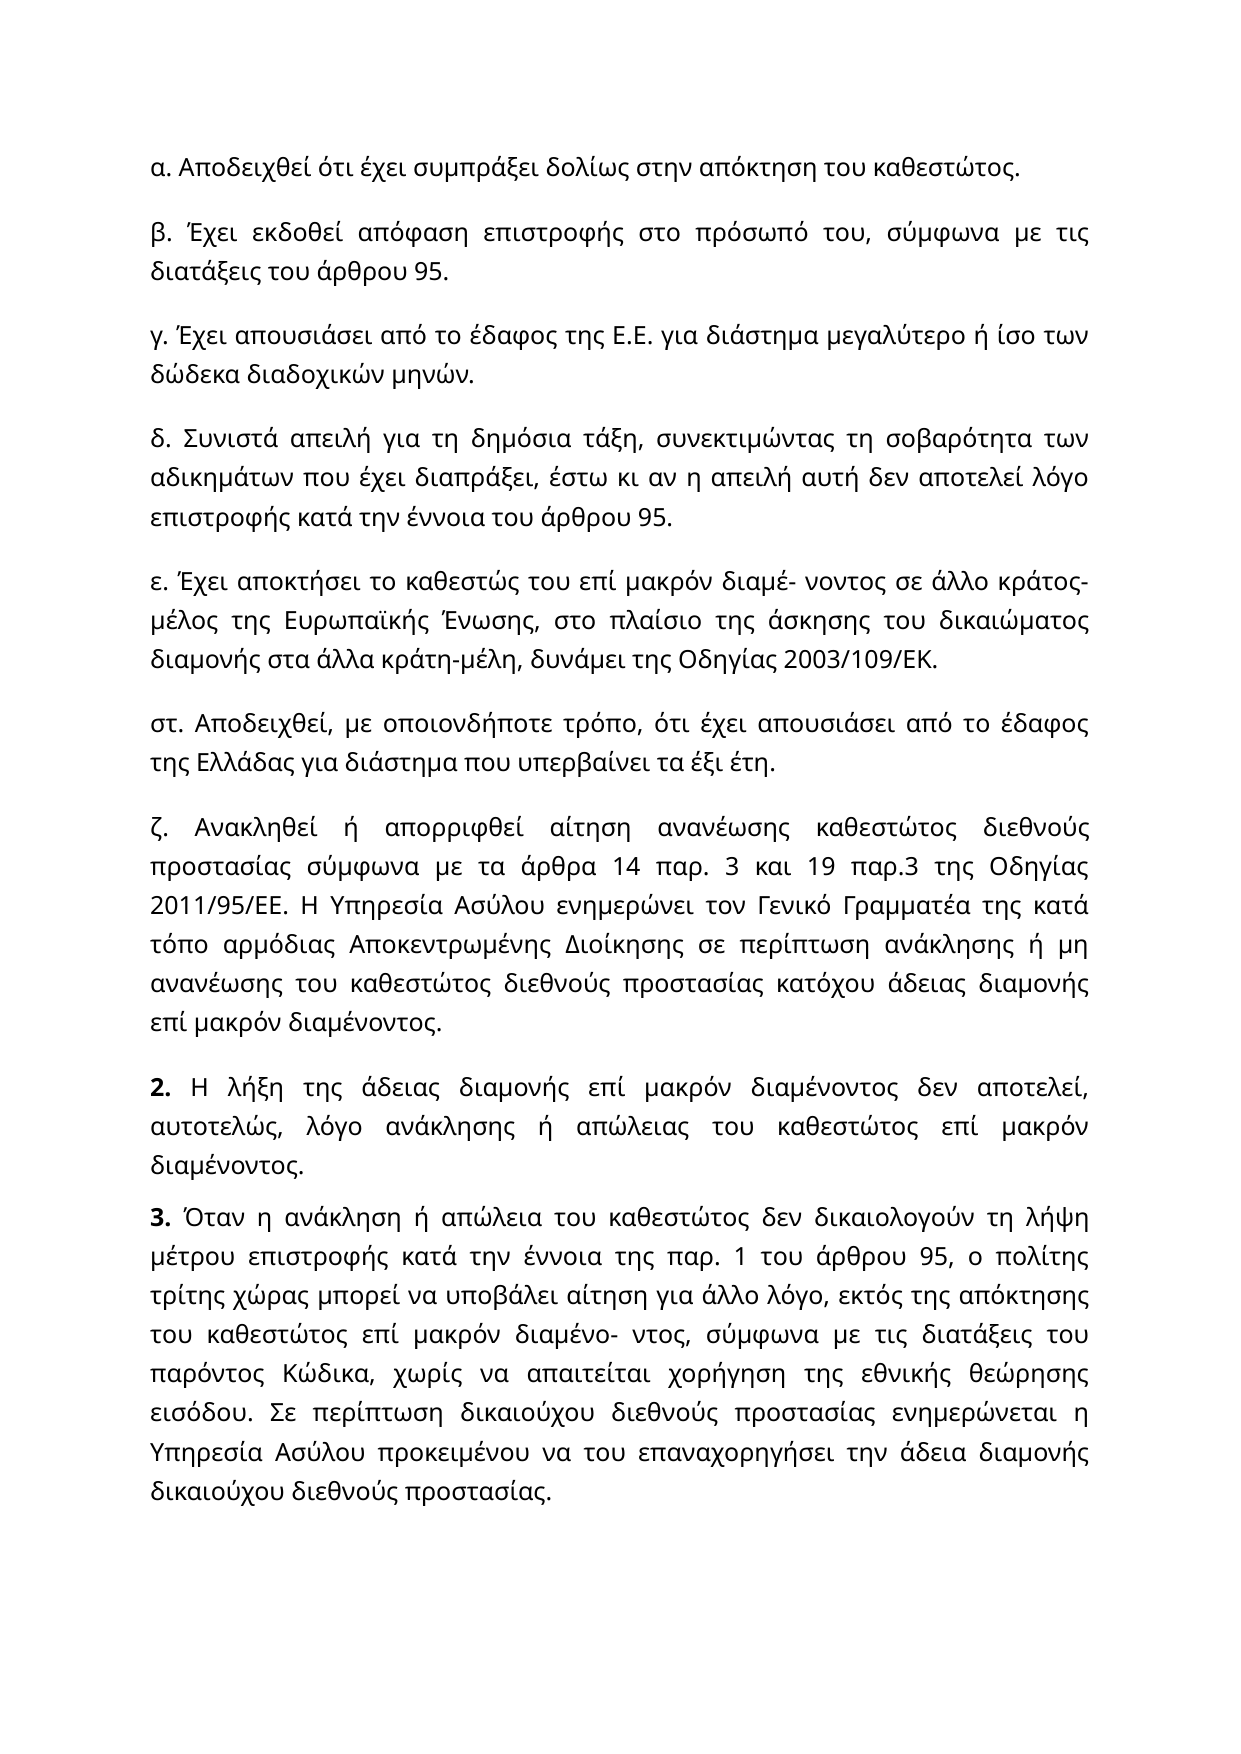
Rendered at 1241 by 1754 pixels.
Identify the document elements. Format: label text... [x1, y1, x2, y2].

text ε. Έχει αποκτήσει το καθεστώς του επί μακρόν διαμέ- νοντος σε άλλο κράτος-μέλος της Ευρωπαϊκής Ένωσης, στο πλαίσιο της άσκησης του δικαιώματος διαμονής στα άλλα κράτη-μέλη, δυνάμει της Οδηγίας 2003/109/ΕΚ. [150, 563, 1090, 676]
text β. Έχει εκδοθεί απόφαση επιστροφής στο πρόσωπό του, σύμφωνα με τις διατάξεις του άρθρου 95. [150, 214, 1090, 287]
text ζ. Ανακληθεί ή απορριφθεί αίτηση ανανέωσης καθεστώτος διεθνούς προστασίας σύμφωνα με τα άρθρα 14 παρ. 3 και 19 παρ.3 της Οδηγίας 2011/95/ΕΕ. Η Υπηρεσία Ασύλου ενημερώνει τον Γενικό Γραμματέα της κατά τόπο αρμόδιας Αποκεντρωμένης Διοίκησης σε περίπτωση ανάκλησης ή μη ανανέωσης του καθεστώτος διεθνούς προστασίας κατόχου άδειας διαμονής επί μακρόν διαμένοντος. [150, 809, 1090, 1039]
text 2. Η λήξη της άδειας διαμονής επί μακρόν διαμένοντος δεν αποτελεί, αυτοτελώς, λόγο ανάκλησης ή απώλειας του καθεστώτος επί μακρόν διαμένοντος. [150, 1069, 1090, 1182]
text γ. Έχει απουσιάσει από το έδαφος της Ε.Ε. για διάστημα μεγαλύτερο ή ίσο των δώδεκα διαδοχικών μηνών. [150, 317, 1090, 391]
text α. Αποδειχθεί ότι έχει συμπράξει δολίως στην απόκτηση του καθεστώτος. [150, 150, 1090, 184]
text δ. Συνιστά απειλή για τη δημόσια τάξη, συνεκτιμώντας τη σοβαρότητα των αδικημάτων που έχει διαπράξει, έστω κι αν η απειλή αυτή δεν αποτελεί λόγο επιστροφής κατά την έννοια του άρθρου 95. [150, 421, 1090, 533]
text στ. Αποδειχθεί, με οποιονδήποτε τρόπο, ότι έχει απουσιάσει από το έδαφος της Ελλάδας για διάστημα που υπερβαίνει τα έξι έτη. [150, 706, 1090, 779]
text 3. Όταν η ανάκληση ή απώλεια του καθεστώτος δεν δικαιολογούν τη λήψη μέτρου επιστροφής κατά την έννοια της παρ. 1 του άρθρου 95, ο πολίτης τρίτης χώρας μπορεί να υποβάλει αίτηση για άλλο λόγο, εκτός της απόκτησης του καθεστώτος επί μακρόν διαμένο- ντος, σύμφωνα με τις διατάξεις του παρόντος Κώδικα, χωρίς να απαιτείται χορήγηση της εθνικής θεώρησης εισόδου. Σε περίπτωση δικαιούχου διεθνούς προστασίας ενημερώνεται η Υπηρεσία Ασύλου προκειμένου να του επαναχορηγήσει την άδεια διαμονής δικαιούχου διεθνούς προστασίας. [150, 1199, 1090, 1507]
